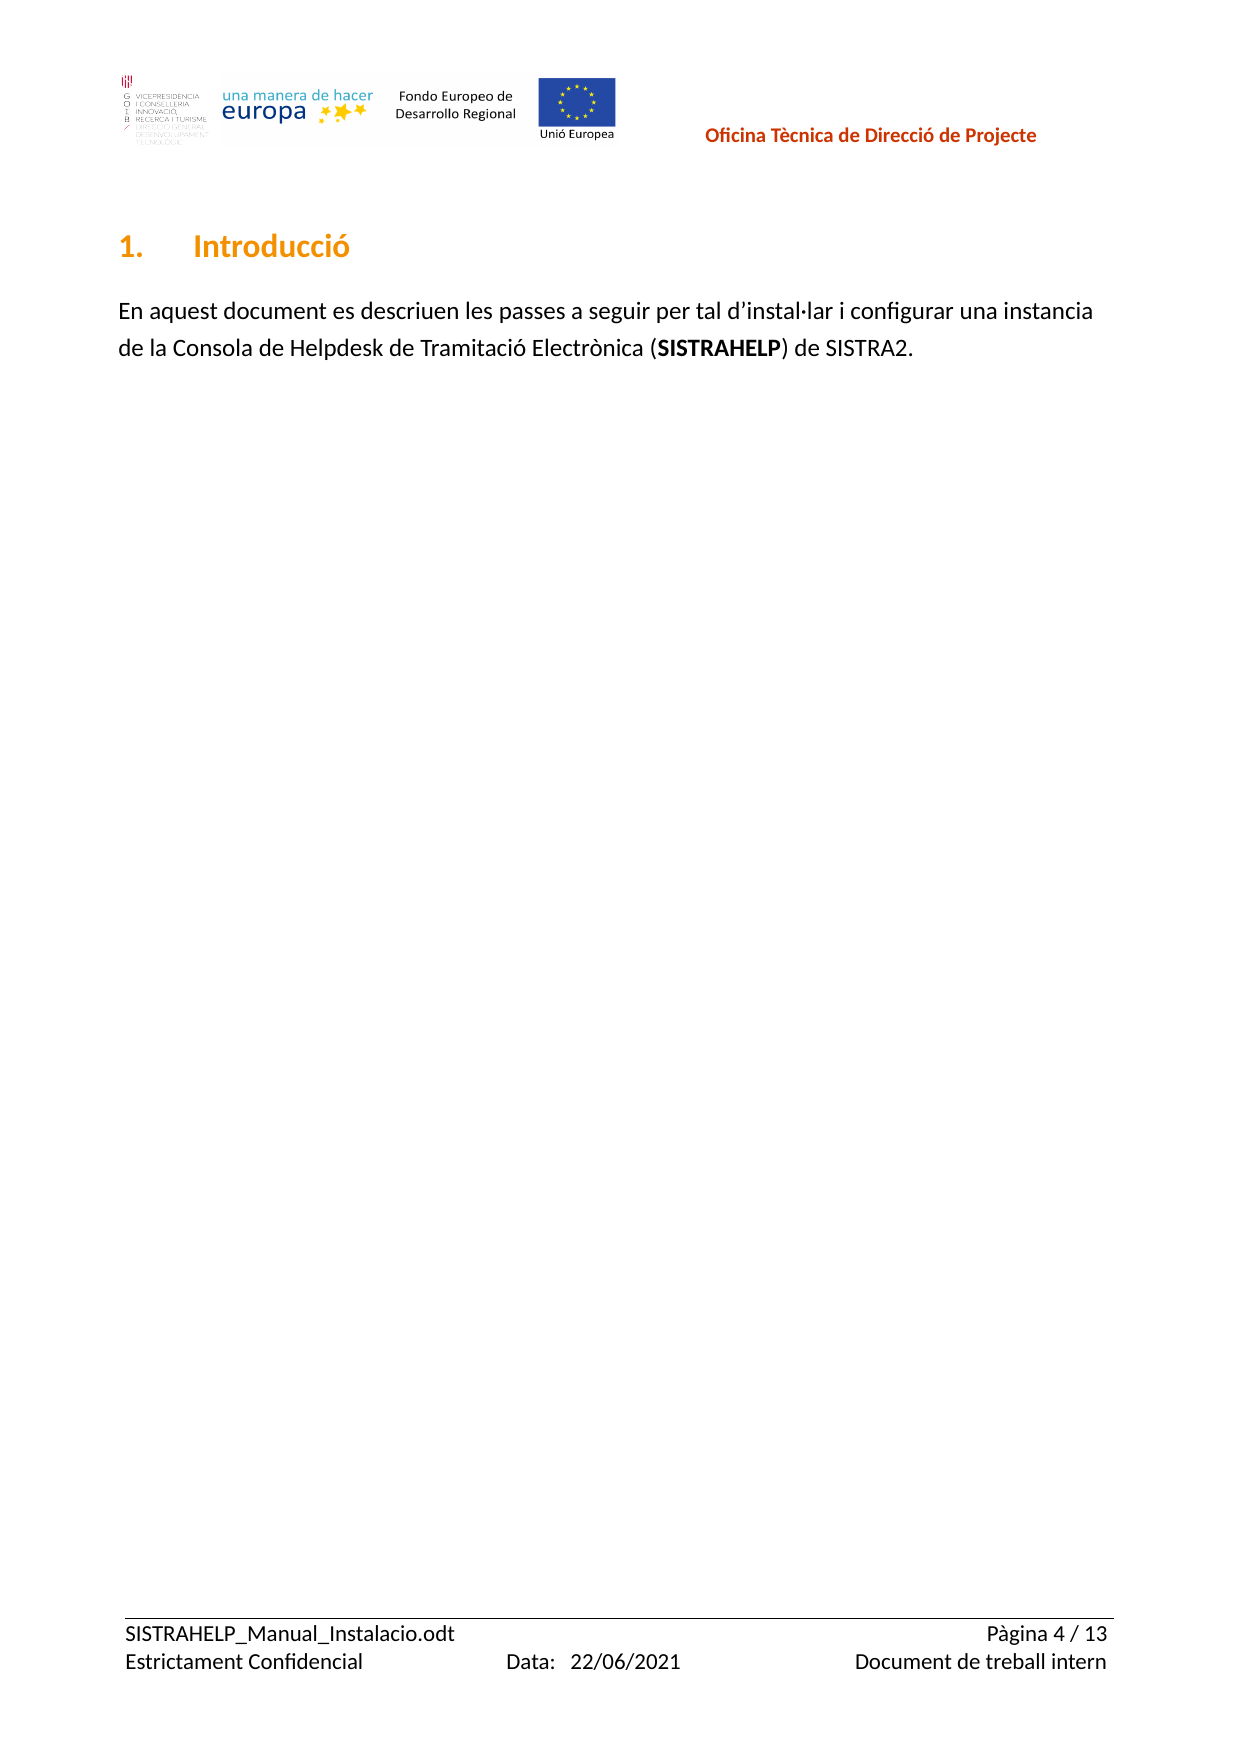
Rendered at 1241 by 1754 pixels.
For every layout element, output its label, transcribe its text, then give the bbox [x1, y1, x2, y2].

picture [118, 73, 213, 147]
subtitle Introducció [118, 225, 1122, 266]
text En aquest document es descriuen les passes a seguir per tal d’instal·lar i configurar una instancia de la Consola de Helpdesk de Tramitació Electrònica (SISTRAHELP) de SISTRA2. [118, 295, 1122, 362]
picture [219, 73, 621, 147]
